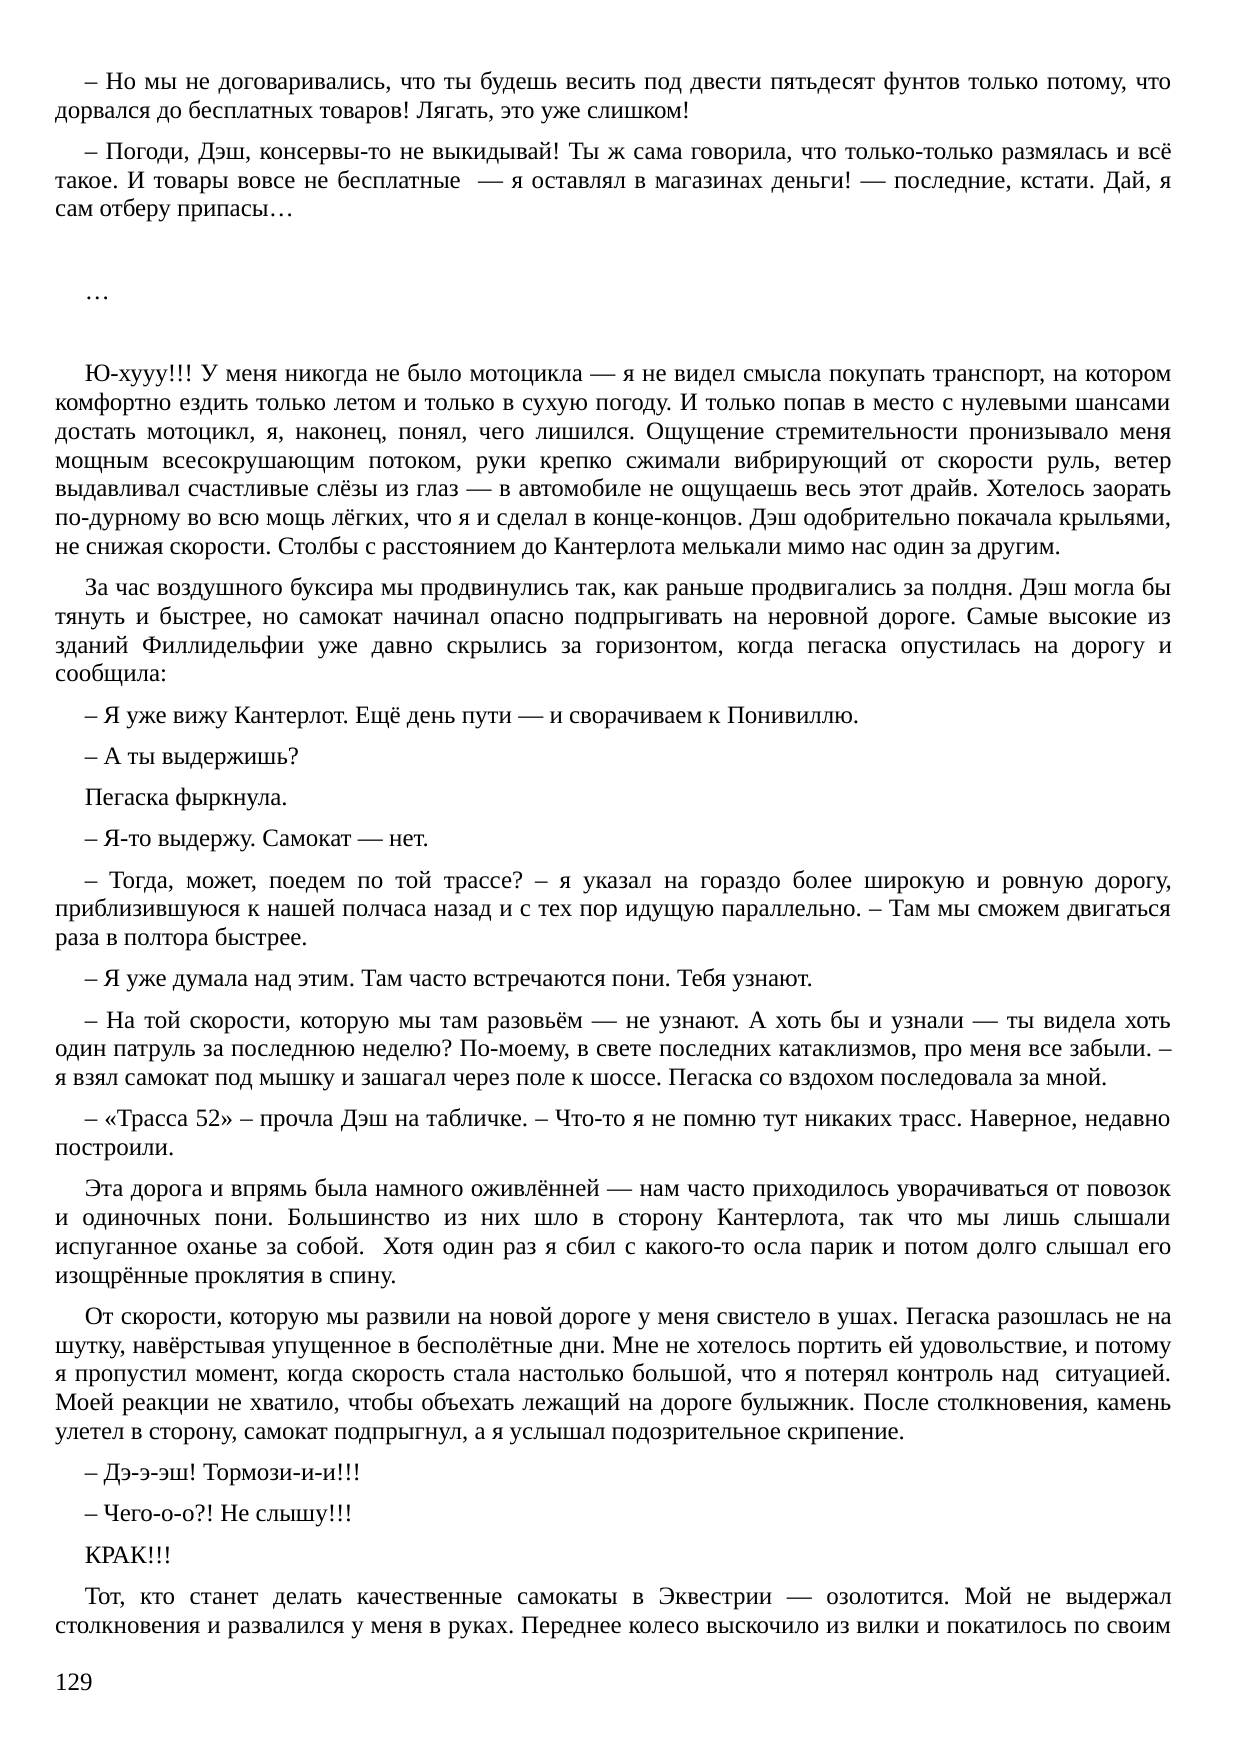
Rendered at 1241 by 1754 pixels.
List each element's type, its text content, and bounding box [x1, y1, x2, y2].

text – А ты выдержишь? [55, 741, 1173, 770]
text Ю-хууу!!! У меня никогда не было мотоцикла — я не видел смысла покупать транспорт, на котором комфортно ездить только летом и только в сухую погоду. И только попав в место с нулевыми шансами достать мотоцикл, я, наконец, понял, чего лишился. Ощущение стремительности пронизывало меня мощным всесокрушающим потоком, руки крепко сжимали вибрирующий от скорости руль, ветер выдавливал счастливые слёзы из глаз — в автомобиле не ощущаешь весь этот драйв. Хотелось заорать по-дурному во всю мощь лёгких, что я и сделал в конце-концов. Дэш одобрительно покачала крыльями, не снижая скорости. Столбы с расстоянием до Кантерлота мелькали мимо нас один за другим. [55, 358, 1173, 560]
text – «Трасса 52» – прочла Дэш на табличке. – Что-то я не помню тут никаких трасс. Наверное, недавно построили. [55, 1103, 1173, 1161]
text От скорости, которую мы развили на новой дороге у меня свистело в ушах. Пегаска разошлась не на шутку, навёрстывая упущенное в бесполётные дни. Мне не хотелось портить ей удовольствие, и потому я пропустил момент, когда скорость стала настолько большой, что я потерял контроль над ситуацией. Моей реакции не хватило, чтобы объехать лежащий на дороге булыжник. После столкновения, камень улетел в сторону, самокат подпрыгнул, а я услышал подозрительное скрипение. [55, 1301, 1173, 1445]
text – Чего-о-о?! Не слышу!!! [55, 1498, 1173, 1527]
text КРАК!!! [55, 1540, 1173, 1568]
text – Но мы не договаривались, что ты будешь весить под двести пятьдесят фунтов только потому, что дорвался до бесплатных товаров! Лягать, это уже слишком! [55, 66, 1173, 123]
text – Погоди, Дэш, консервы-то не выкидывай! Ты ж сама говорила, что только-только размялась и всё такое. И товары вовсе не бесплатные — я оставлял в магазинах деньги! — последние, кстати. Дай, я сам отберу припасы… [55, 136, 1173, 222]
text – Дэ-э-эш! Тормози-и-и!!! [55, 1457, 1173, 1486]
text – Я-то выдержу. Самокат — нет. [55, 823, 1173, 852]
text За час воздушного буксира мы продвинулись так, как раньше продвигались за полдня. Дэш могла бы тянуть и быстрее, но самокат начинал опасно подпрыгивать на неровной дороге. Самые высокие из зданий Филлидельфии уже давно скрылись за горизонтом, когда пегаска опустилась на дорогу и сообщила: [55, 572, 1173, 687]
text Тот, кто станет делать качественные самокаты в Эквестрии — озолотится. Мой не выдержал столкновения и развалился у меня в руках. Переднее колесо выскочило из вилки и покатилось по своим [55, 1581, 1173, 1638]
text Эта дорога и впрямь была намного оживлённей — нам часто приходилось уворачиваться от повозок и одиночных пони. Большинство из них шло в сторону Кантерлота, так что мы лишь слышали испуганное оханье за собой. Хотя один раз я сбил с какого-то осла парик и потом долго слышал его изощрённые проклятия в спину. [55, 1173, 1173, 1288]
text – На той скорости, которую мы там разовьём — не узнают. А хоть бы и узнали — ты видела хоть один патруль за последнюю неделю? По-моему, в свете последних катаклизмов, про меня все забыли. – я взял самокат под мышку и зашагал через поле к шоссе. Пегаска со вздохом последовала за мной. [55, 1005, 1173, 1091]
text … [55, 276, 1173, 305]
text – Тогда, может, поедем по той трассе? – я указал на гораздо более широкую и ровную дорогу, приблизившуюся к нашей полчаса назад и с тех пор идущую параллельно. – Там мы сможем двигаться раза в полтора быстрее. [55, 865, 1173, 951]
text – Я уже думала над этим. Там часто встречаются пони. Тебя узнают. [55, 963, 1173, 992]
text Пегаска фыркнула. [55, 782, 1173, 811]
text – Я уже вижу Кантерлот. Ещё день пути — и сворачиваем к Понивиллю. [55, 700, 1173, 728]
